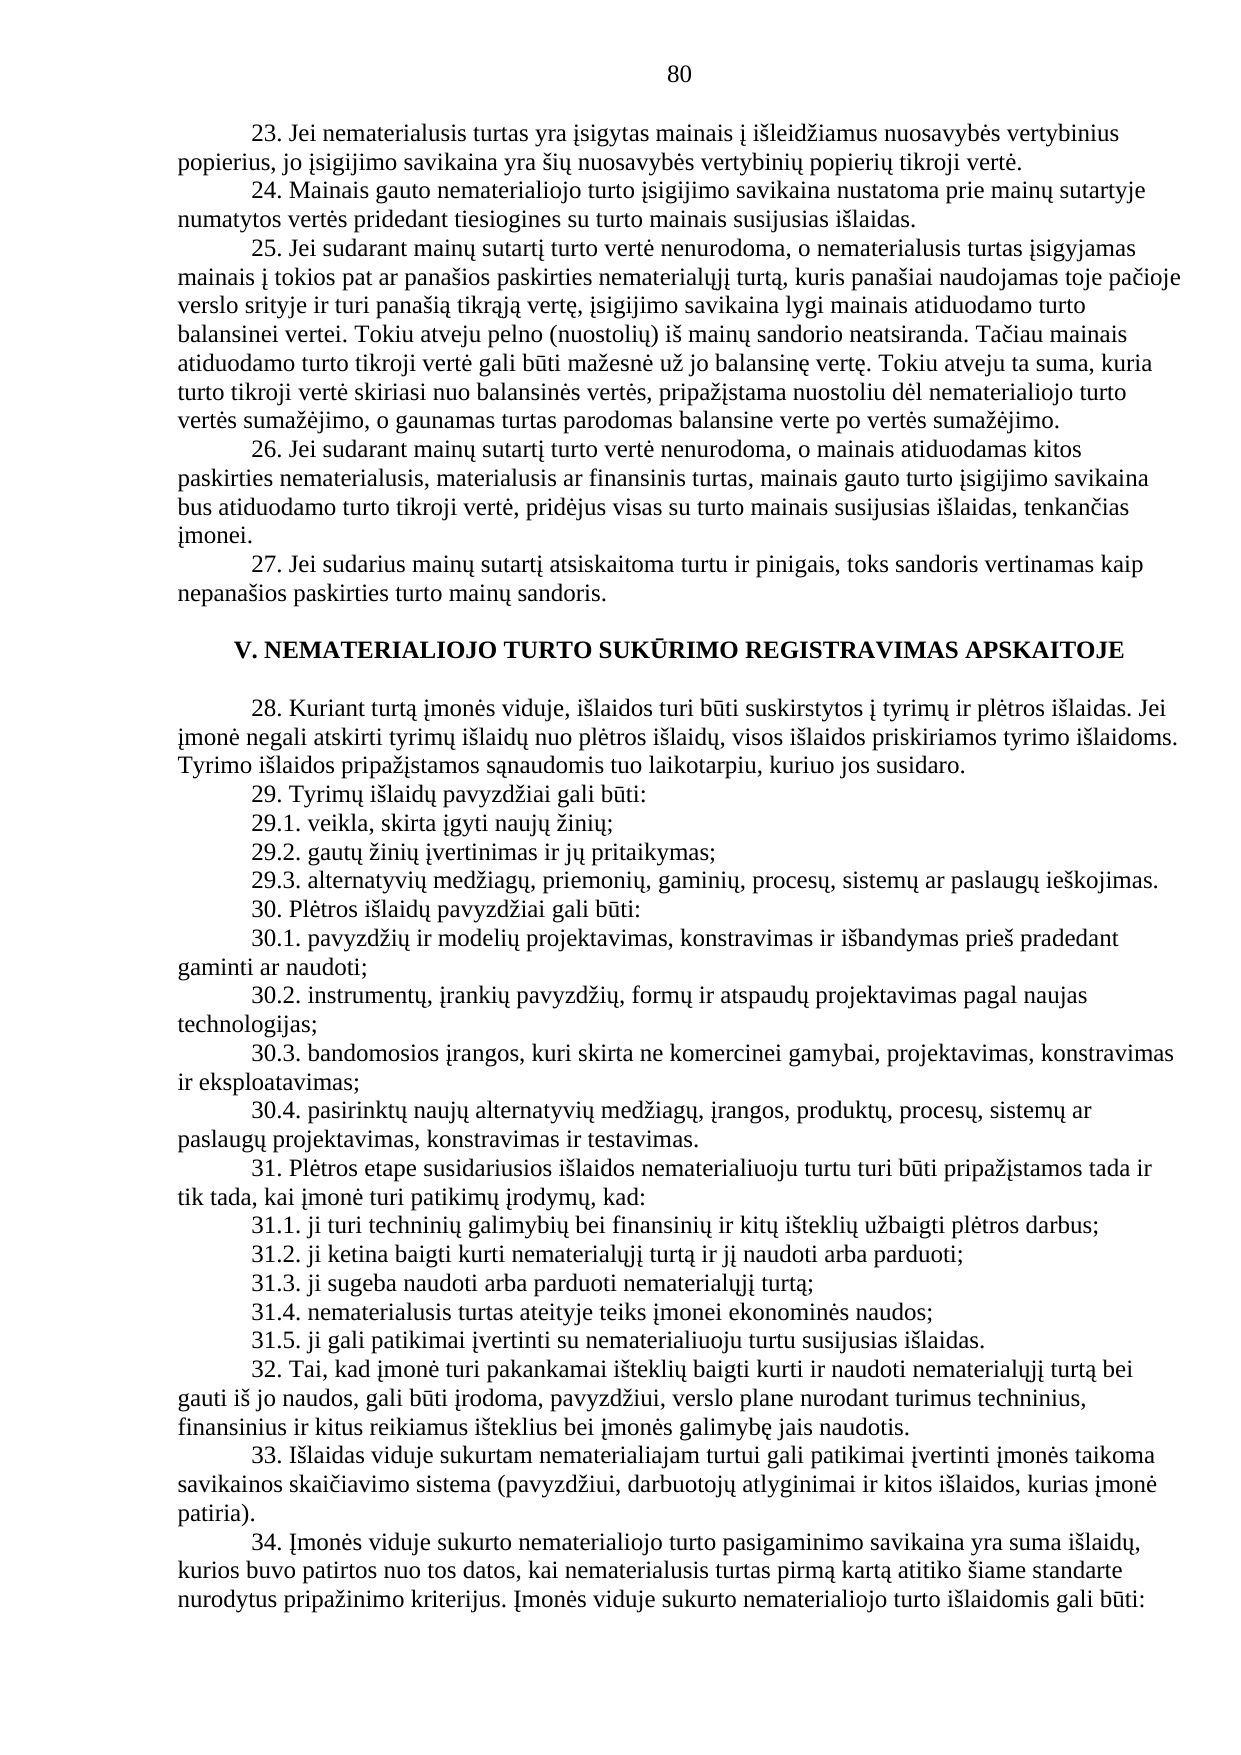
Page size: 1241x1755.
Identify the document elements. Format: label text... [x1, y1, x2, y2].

text 29.1. veikla, skirta įgyti naujų žinių; [177, 808, 1181, 837]
text 31.3. ji sugeba naudoti arba parduoti nematerialųjį turtą; [177, 1268, 1181, 1297]
text 31.1. ji turi techninių galimybių bei finansinių ir kitų išteklių užbaigti plėtros darbus; [177, 1211, 1181, 1239]
text 29.2. gautų žinių įvertinimas ir jų pritaikymas; [177, 837, 1181, 866]
text 30.2. instrumentų, įrankių pavyzdžių, formų ir atspaudų projektavimas pagal naujas technologijas; [177, 981, 1181, 1038]
text 30.3. bandomosios įrangos, kuri skirta ne komercinei gamybai, projektavimas, konstravimas ir eksploatavimas; [177, 1038, 1181, 1096]
text 30.4. pasirinktų naujų alternatyvių medžiagų, įrangos, produktų, procesų, sistemų ar paslaugų projektavimas, konstravimas ir testavimas. [177, 1096, 1181, 1153]
text 31.5. ji gali patikimai įvertinti su nematerialiuoju turtu susijusias išlaidas. [177, 1326, 1181, 1354]
text 30.1. pavyzdžių ir modelių projektavimas, konstravimas ir išbandymas prieš pradedant gaminti ar naudoti; [177, 923, 1181, 981]
text 30. Plėtros išlaidų pavyzdžiai gali būti: [177, 894, 1181, 923]
text 26. Jei sudarant mainų sutartį turto vertė nenurodoma, o mainais atiduodamas kitos paskirties nematerialusis, materialusis ar finansinis turtas, mainais gauto turto įsigijimo savikaina bus atiduodamo turto tikroji vertė, pridėjus visas su turto mainais susijusias išlaidas, tenkančias įmonei. [177, 434, 1181, 549]
text 27. Jei sudarius mainų sutartį atsiskaitoma turtu ir pinigais, toks sandoris vertinamas kaip nepanašios paskirties turto mainų sandoris. [177, 549, 1181, 607]
text 23. Jei nematerialusis turtas yra įsigytas mainais į išleidžiamus nuosavybės vertybinius popierius, jo įsigijimo savikaina yra šių nuosavybės vertybinių popierių tikroji vertė. [177, 118, 1181, 176]
text 32. Tai, kad įmonė turi pakankamai išteklių baigti kurti ir naudoti nematerialųjį turtą bei gauti iš jo naudos, gali būti įrodoma, pavyzdžiui, verslo plane nurodant turimus techninius, finansinius ir kitus reikiamus išteklius bei įmonės galimybę jais naudotis. [177, 1354, 1181, 1441]
text 25. Jei sudarant mainų sutartį turto vertė nenurodoma, o nematerialusis turtas įsigyjamas mainais į tokios pat ar panašios paskirties nematerialųjį turtą, kuris panašiai naudojamas toje pačioje verslo srityje ir turi panašią tikrąją vertę, įsigijimo savikaina lygi mainais atiduodamo turto balansinei vertei. Tokiu atveju pelno (nuostolių) iš mainų sandorio neatsiranda. Tačiau mainais atiduodamo turto tikroji vertė gali būti mažesnė už jo balansinę vertę. Tokiu atveju ta suma, kuria turto tikroji vertė skiriasi nuo balansinės vertės, pripažįstama nuostoliu dėl nematerialiojo turto vertės sumažėjimo, o gaunamas turtas parodomas balansine verte po vertės sumažėjimo. [177, 233, 1181, 434]
text V. NEMATERIALIOJO TURTO SUKŪRIMO REGISTRAVIMAS APSKAITOJE [177, 636, 1181, 664]
text 33. Išlaidas viduje sukurtam nematerialiajam turtui gali patikimai įvertinti įmonės taikoma savikainos skaičiavimo sistema (pavyzdžiui, darbuotojų atlyginimai ir kitos išlaidos, kurias įmonė patiria). [177, 1441, 1181, 1527]
text 31.4. nematerialusis turtas ateityje teiks įmonei ekonominės naudos; [177, 1297, 1181, 1326]
text 34. Įmonės viduje sukurto nematerialiojo turto pasigaminimo savikaina yra suma išlaidų, kurios buvo patirtos nuo tos datos, kai nematerialusis turtas pirmą kartą atitiko šiame standarte nurodytus pripažinimo kriterijus. Įmonės viduje sukurto nematerialiojo turto išlaidomis gali būti: [177, 1527, 1181, 1613]
text 24. Mainais gauto nematerialiojo turto įsigijimo savikaina nustatoma prie mainų sutartyje numatytos vertės pridedant tiesiogines su turto mainais susijusias išlaidas. [177, 176, 1181, 233]
text 28. Kuriant turtą įmonės viduje, išlaidos turi būti suskirstytos į tyrimų ir plėtros išlaidas. Jei įmonė negali atskirti tyrimų išlaidų nuo plėtros išlaidų, visos išlaidos priskiriamos tyrimo išlaidoms. Tyrimo išlaidos pripažįstamos sąnaudomis tuo laikotarpiu, kuriuo jos susidaro. [177, 693, 1181, 779]
text 29.3. alternatyvių medžiagų, priemonių, gaminių, procesų, sistemų ar paslaugų ieškojimas. [177, 866, 1181, 894]
text 31.2. ji ketina baigti kurti nematerialųjį turtą ir jį naudoti arba parduoti; [177, 1239, 1181, 1268]
text 31. Plėtros etape susidariusios išlaidos nematerialiuoju turtu turi būti pripažįstamos tada ir tik tada, kai įmonė turi patikimų įrodymų, kad: [177, 1153, 1181, 1211]
text 29. Tyrimų išlaidų pavyzdžiai gali būti: [177, 779, 1181, 808]
